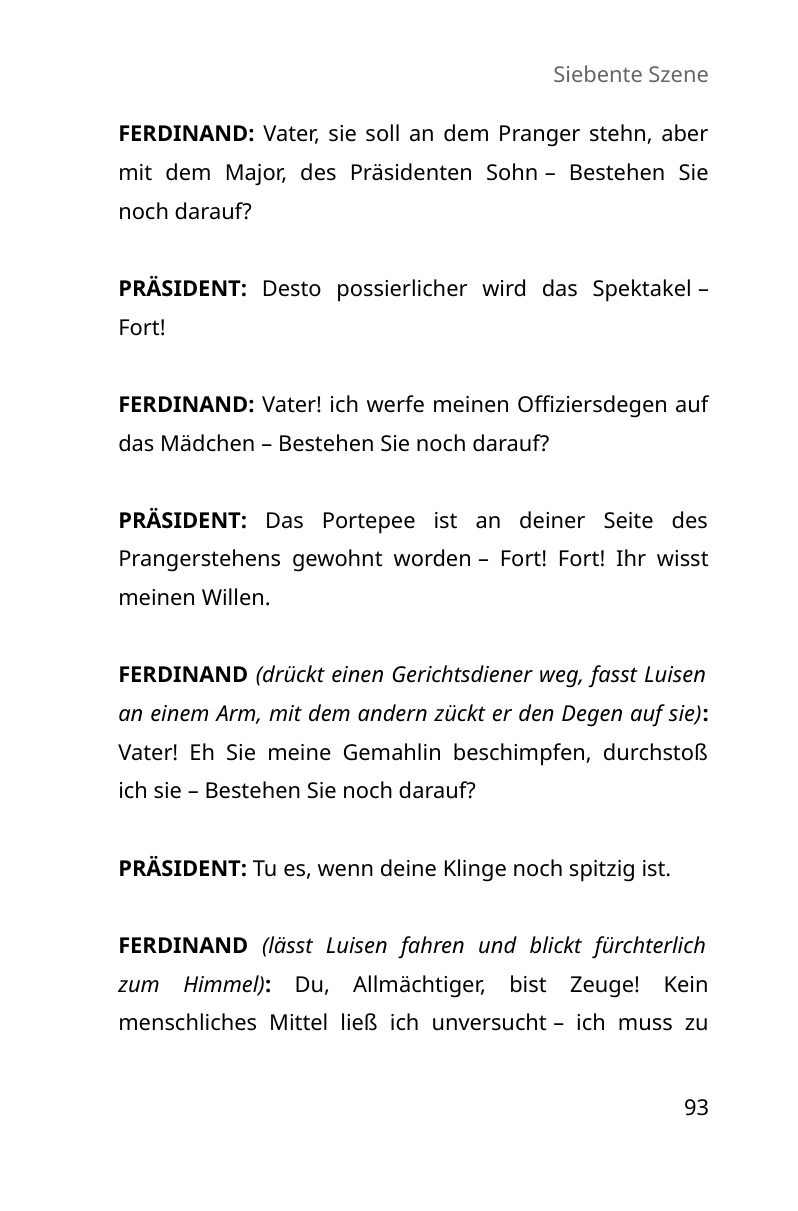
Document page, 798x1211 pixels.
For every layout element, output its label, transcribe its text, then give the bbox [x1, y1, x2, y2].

text FERDINAND: Vater, sie soll an dem Pranger stehn, aber mit dem Major, des Präsidenten Sohn – Bestehen Sie noch darauf? [118, 118, 709, 225]
text FERDINAND (drückt einen Gerichtsdiener weg, fasst Luisen an einem Arm, mit dem andern zückt er den Degen auf sie): Vater! Eh Sie meine Gemahlin beschimpfen, durchstoß ich sie – Bestehen Sie noch darauf? [118, 632, 709, 805]
text FERDINAND (lässt Luisen fahren und blickt fürchterlich zum Himmel): Du, Allmächtiger, bist Zeuge! Kein menschliches Mittel ließ ich unversucht – ich muss zu [118, 903, 709, 1037]
text PRÄSIDENT: Das Portepee ist an deiner Seite des Prangerstehens gewohnt worden – Fort! Fort! Ihr wisst meinen Willen. [118, 478, 709, 612]
text PRÄSIDENT: Desto possierlicher wird das Spektakel – Fort! [118, 246, 709, 341]
text FERDINAND: Vater! ich werfe meinen Offiziersdegen auf das Mädchen – Bestehen Sie noch darauf? [118, 362, 709, 457]
text PRÄSIDENT: Tu es, wenn deine Klinge noch spitzig ist. [118, 826, 709, 882]
